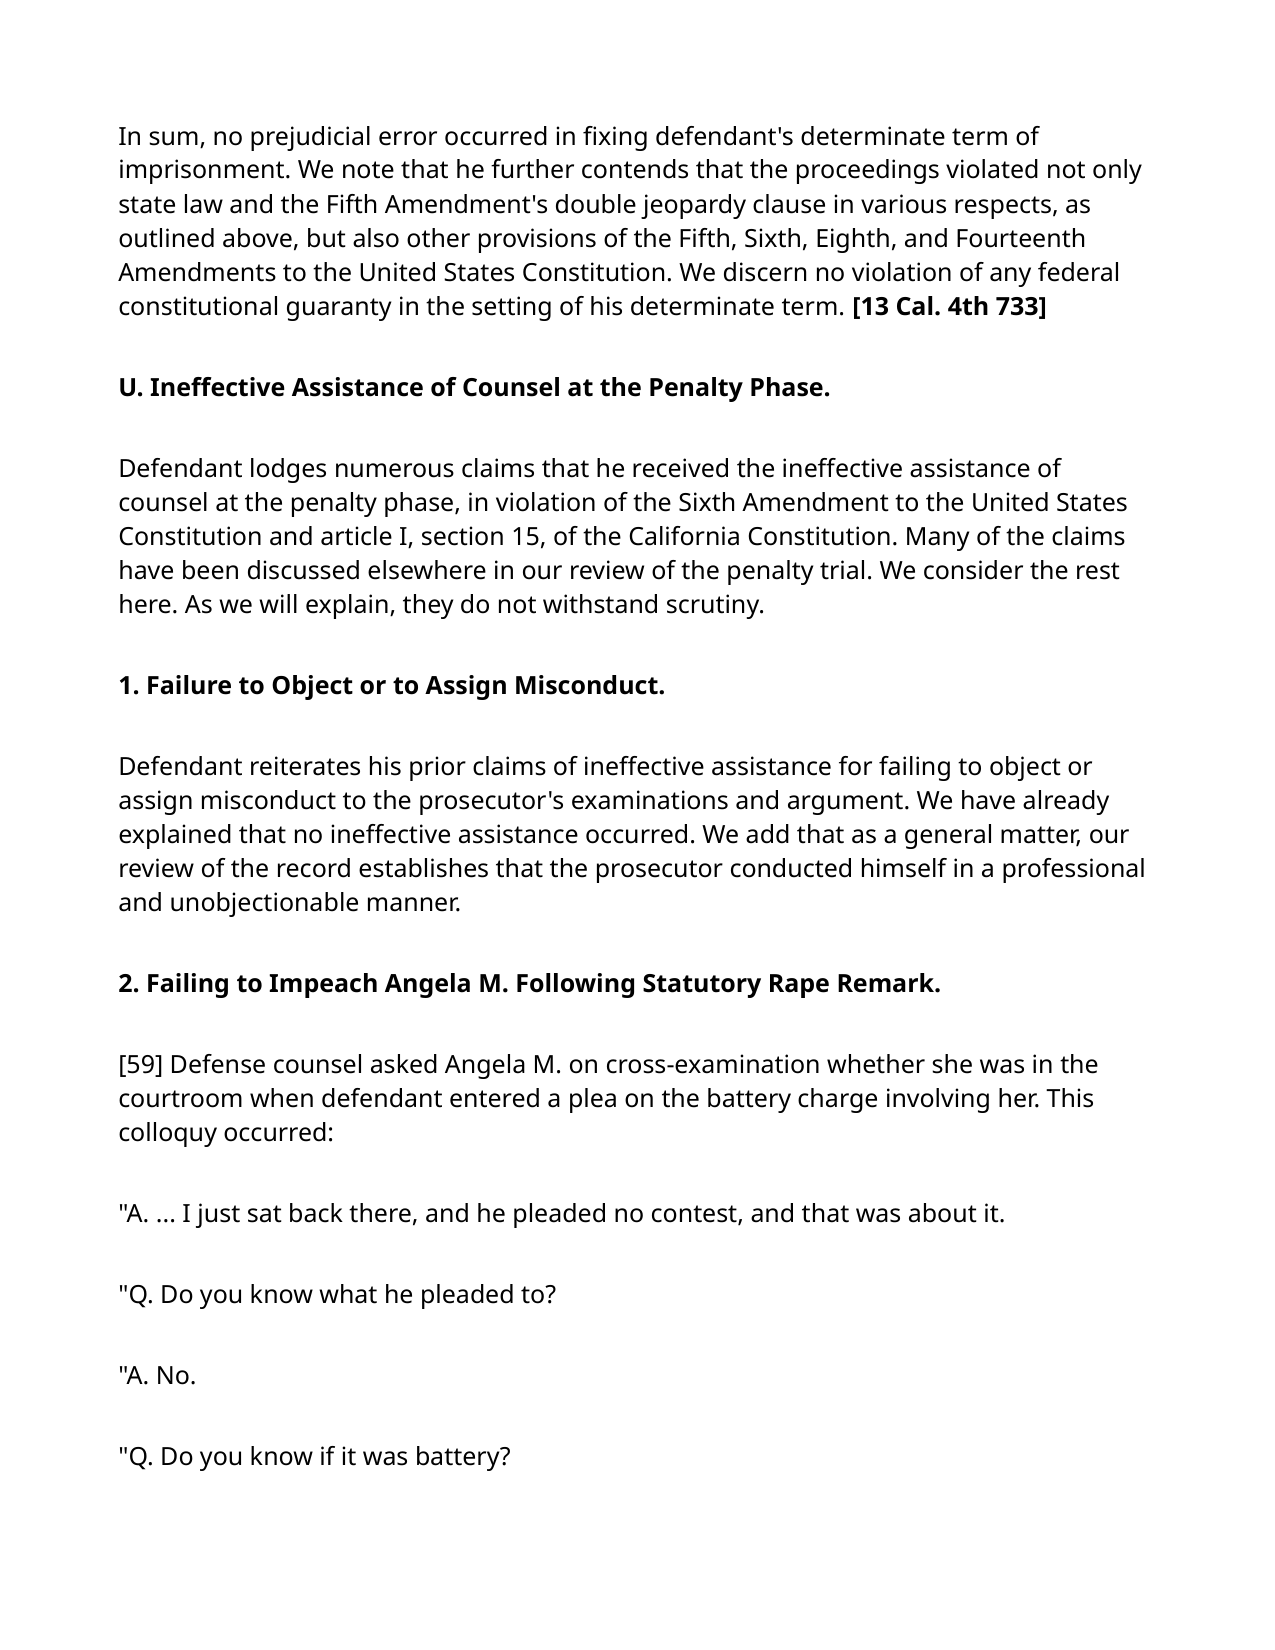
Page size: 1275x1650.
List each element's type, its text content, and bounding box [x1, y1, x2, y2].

text 2. Failing to Impeach Angela M. Following Statutory Rape Remark. [118, 966, 1157, 1000]
text U. Ineffective Assistance of Counsel at the Penalty Phase. [118, 369, 1157, 403]
text 1. Failure to Object or to Assign Misconduct. [118, 667, 1157, 702]
text In sum, no prejudicial error occurred in fixing defendant's determinate term of imprisonment. We note that he further contends that the proceedings violated not only state law and the Fifth Amendment's double jeopardy clause in various respects, as outlined above, but also other provisions of the Fifth, Sixth, Eighth, and Fourteenth Amendments to the United States Constitution. We discern no violation of any federal constitutional guaranty in the setting of his determinate term. [13 Cal. 4th 733] [118, 118, 1157, 322]
text Defendant lodges numerous claims that he received the ineffective assistance of counsel at the penalty phase, in violation of the Sixth Amendment to the United States Constitution and article I, section 15, of the California Constitution. Many of the claims have been discussed elsewhere in our review of the penalty trial. We consider the rest here. As we will explain, they do not withstand scrutiny. [118, 450, 1157, 621]
text [59] Defense counsel asked Angela M. on cross-examination whether she was in the courtroom when defendant entered a plea on the battery charge involving her. This colloquy occurred: [118, 1047, 1157, 1149]
text "Q. Do you know what he pleaded to? [118, 1277, 1157, 1311]
text "A. No. [118, 1357, 1157, 1392]
text Defendant reiterates his prior claims of ineffective assistance for failing to object or assign misconduct to the prosecutor's examinations and argument. We have already explained that no ineffective assistance occurred. We add that as a general matter, our review of the record establishes that the prosecutor conducted himself in a professional and unobjectionable manner. [118, 748, 1157, 919]
text "A. ... I just sat back there, and he pleaded no contest, and that was about it. [118, 1196, 1157, 1230]
text "Q. Do you know if it was battery? [118, 1438, 1157, 1472]
